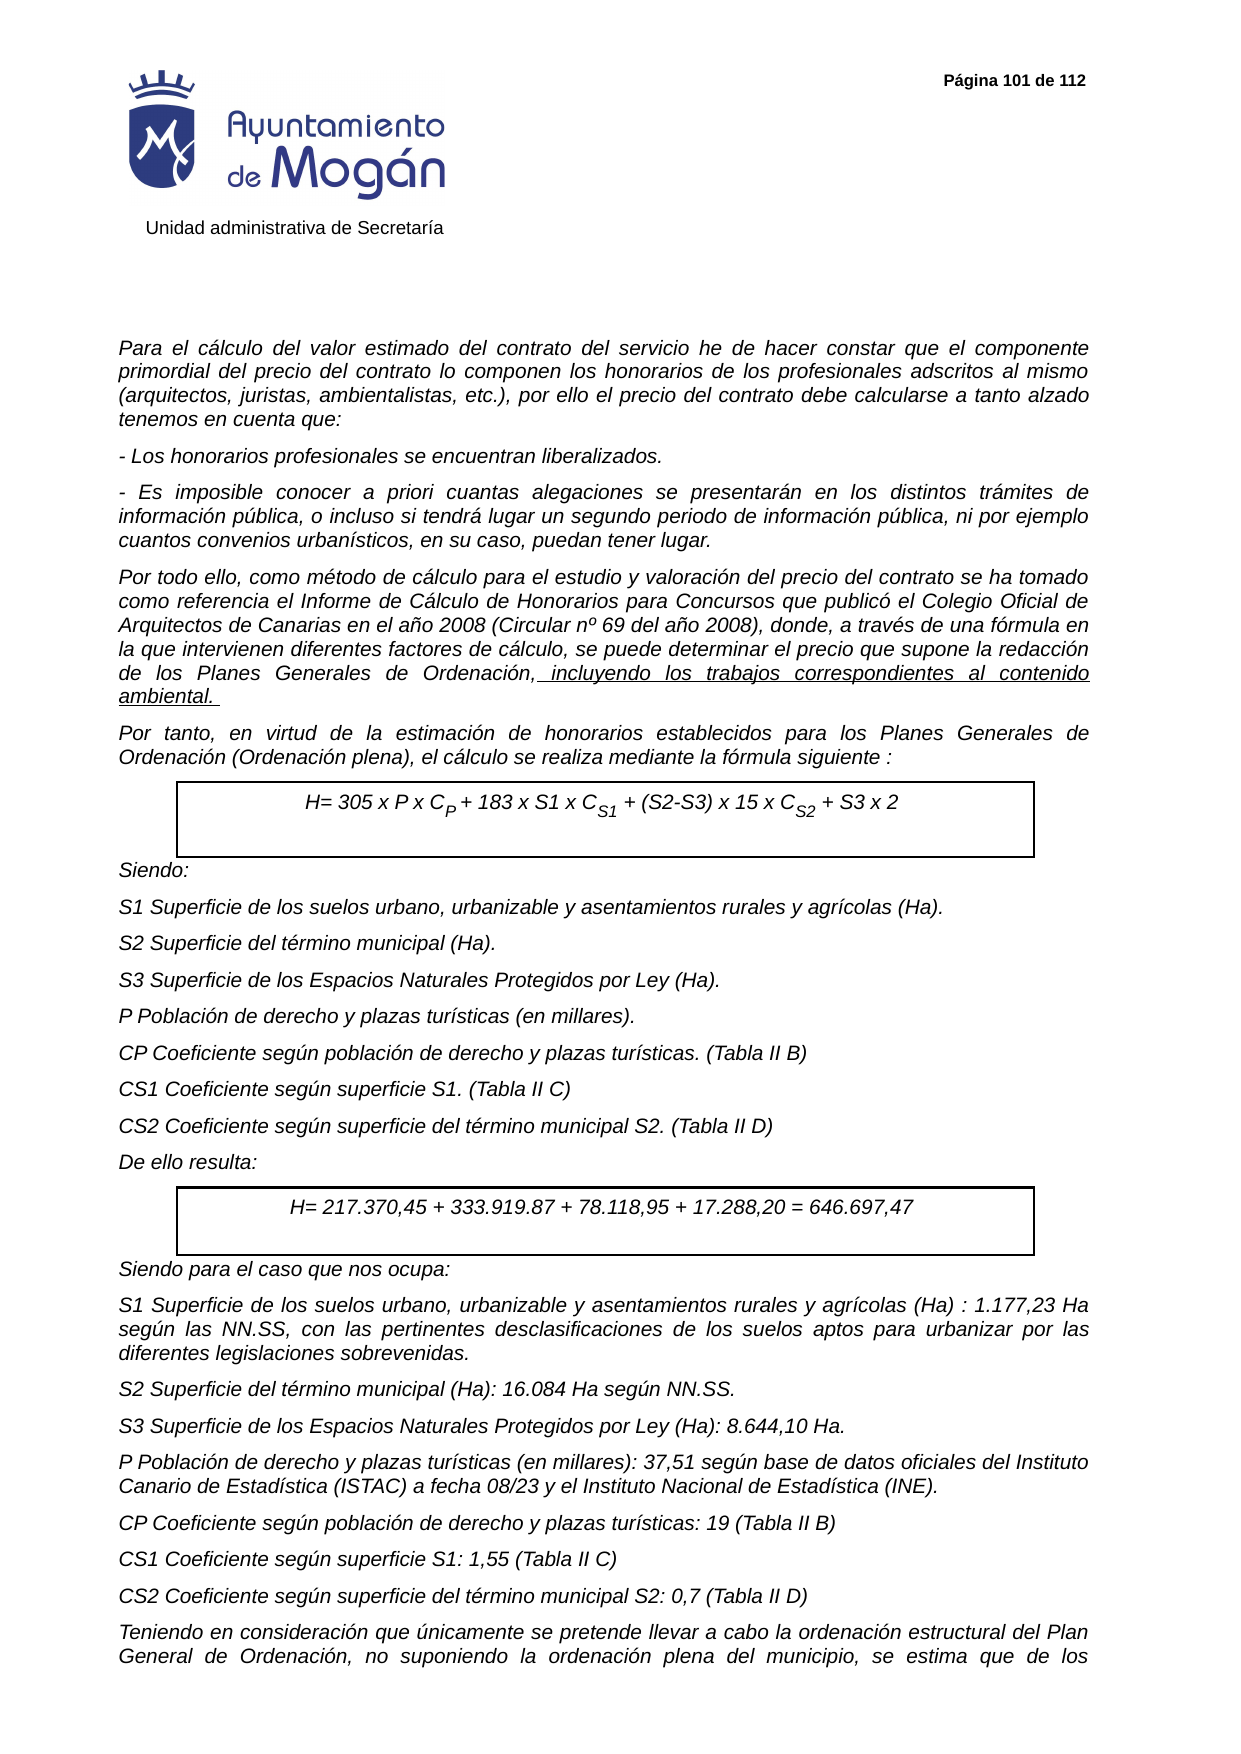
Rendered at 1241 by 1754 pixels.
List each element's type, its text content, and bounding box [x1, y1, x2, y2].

table_header H= 305 x P x CP + 183 x S1 x CS1 + (S2-S3) x 15 x CS2 + S3 x 2 [178, 783, 1033, 856]
text CP Coeficiente según población de derecho y plazas turísticas. (Tabla II B) [118, 1041, 1092, 1064]
text P Población de derecho y plazas turísticas (en millares): 37,51 según base de datos oficiales del Instituto Canario de Estadística (ISTAC) a fecha 08/23 y el Instituto Nacional de Estadística (INE). [118, 1450, 1092, 1498]
text Siendo: [118, 858, 1092, 882]
text CP Coeficiente según población de derecho y plazas turísticas: 19 (Tabla II B) [118, 1511, 1092, 1534]
text S3 Superficie de los Espacios Naturales Protegidos por Ley (Ha): 8.644,10 Ha. [118, 1414, 1092, 1438]
text S1 Superficie de los suelos urbano, urbanizable y asentamientos rurales y agrícolas (Ha) : 1.177,23 Ha según las NN.SS, con las pertinentes desclasificaciones de los suelos aptos para urbanizar por las diferentes legislaciones sobrevenidas. [118, 1293, 1092, 1365]
text S2 Superficie del término municipal (Ha). [118, 931, 1092, 955]
text P Población de derecho y plazas turísticas (en millares). [118, 1004, 1092, 1028]
text De ello resulta: [118, 1150, 1092, 1174]
text Siendo para el caso que nos ocupa: [118, 1256, 1092, 1280]
text S2 Superficie del término municipal (Ha): 16.084 Ha según NN.SS. [118, 1377, 1092, 1401]
text Teniendo en consideración que únicamente se pretende llevar a cabo la ordenación estructural del Plan General de Ordenación, no suponiendo la ordenación plena del municipio, se estima que de los [118, 1620, 1092, 1668]
table_header H= 217.370,45 + 333.919.87 + 78.118,95 + 17.288,20 = 646.697,47 [178, 1189, 1033, 1254]
text Por tanto, en virtud de la estimación de honorarios establecidos para los Planes Generales de Ordenación (Ordenación plena), el cálculo se realiza mediante la fórmula siguiente : [118, 721, 1092, 769]
picture [128, 70, 445, 206]
text Para el cálculo del valor estimado del contrato del servicio he de hacer constar que el componente primordial del precio del contrato lo componen los honorarios de los profesionales adscritos al mismo (arquitectos, juristas, ambientalistas, etc.), por ello el precio del contrato debe calcularse a tanto alzado tenemos en cuenta que: [118, 335, 1092, 431]
text CS2 Coeficiente según superficie del término municipal S2. (Tabla II D) [118, 1113, 1092, 1137]
text - Los honorarios profesionales se encuentran liberalizados. [118, 444, 1092, 468]
text - Es imposible conocer a priori cuantas alegaciones se presentarán en los distintos trámites de información pública, o incluso si tendrá lugar un segundo periodo de información pública, ni por ejemplo cuantos convenios urbanísticos, en su caso, puedan tener lugar. [118, 480, 1092, 552]
text CS1 Coeficiente según superficie S1: 1,55 (Tabla II C) [118, 1547, 1092, 1571]
text CS2 Coeficiente según superficie del término municipal S2: 0,7 (Tabla II D) [118, 1583, 1092, 1607]
text Por todo ello, como método de cálculo para el estudio y valoración del precio del contrato se ha tomado como referencia el Informe de Cálculo de Honorarios para Concursos que publicó el Colegio Oficial de Arquitectos de Canarias en el año 2008 (Circular nº 69 del año 2008), donde, a través de una fórmula en la que intervienen diferentes factores de cálculo, se puede determinar el precio que supone la redacción de los Planes Generales de Ordenación, incluyendo los trabajos correspondientes al contenido ambiental. [118, 564, 1092, 708]
text S3 Superficie de los Espacios Naturales Protegidos por Ley (Ha). [118, 968, 1092, 992]
text CS1 Coeficiente según superficie S1. (Tabla II C) [118, 1077, 1092, 1101]
text S1 Superficie de los suelos urbano, urbanizable y asentamientos rurales y agrícolas (Ha). [118, 895, 1092, 919]
